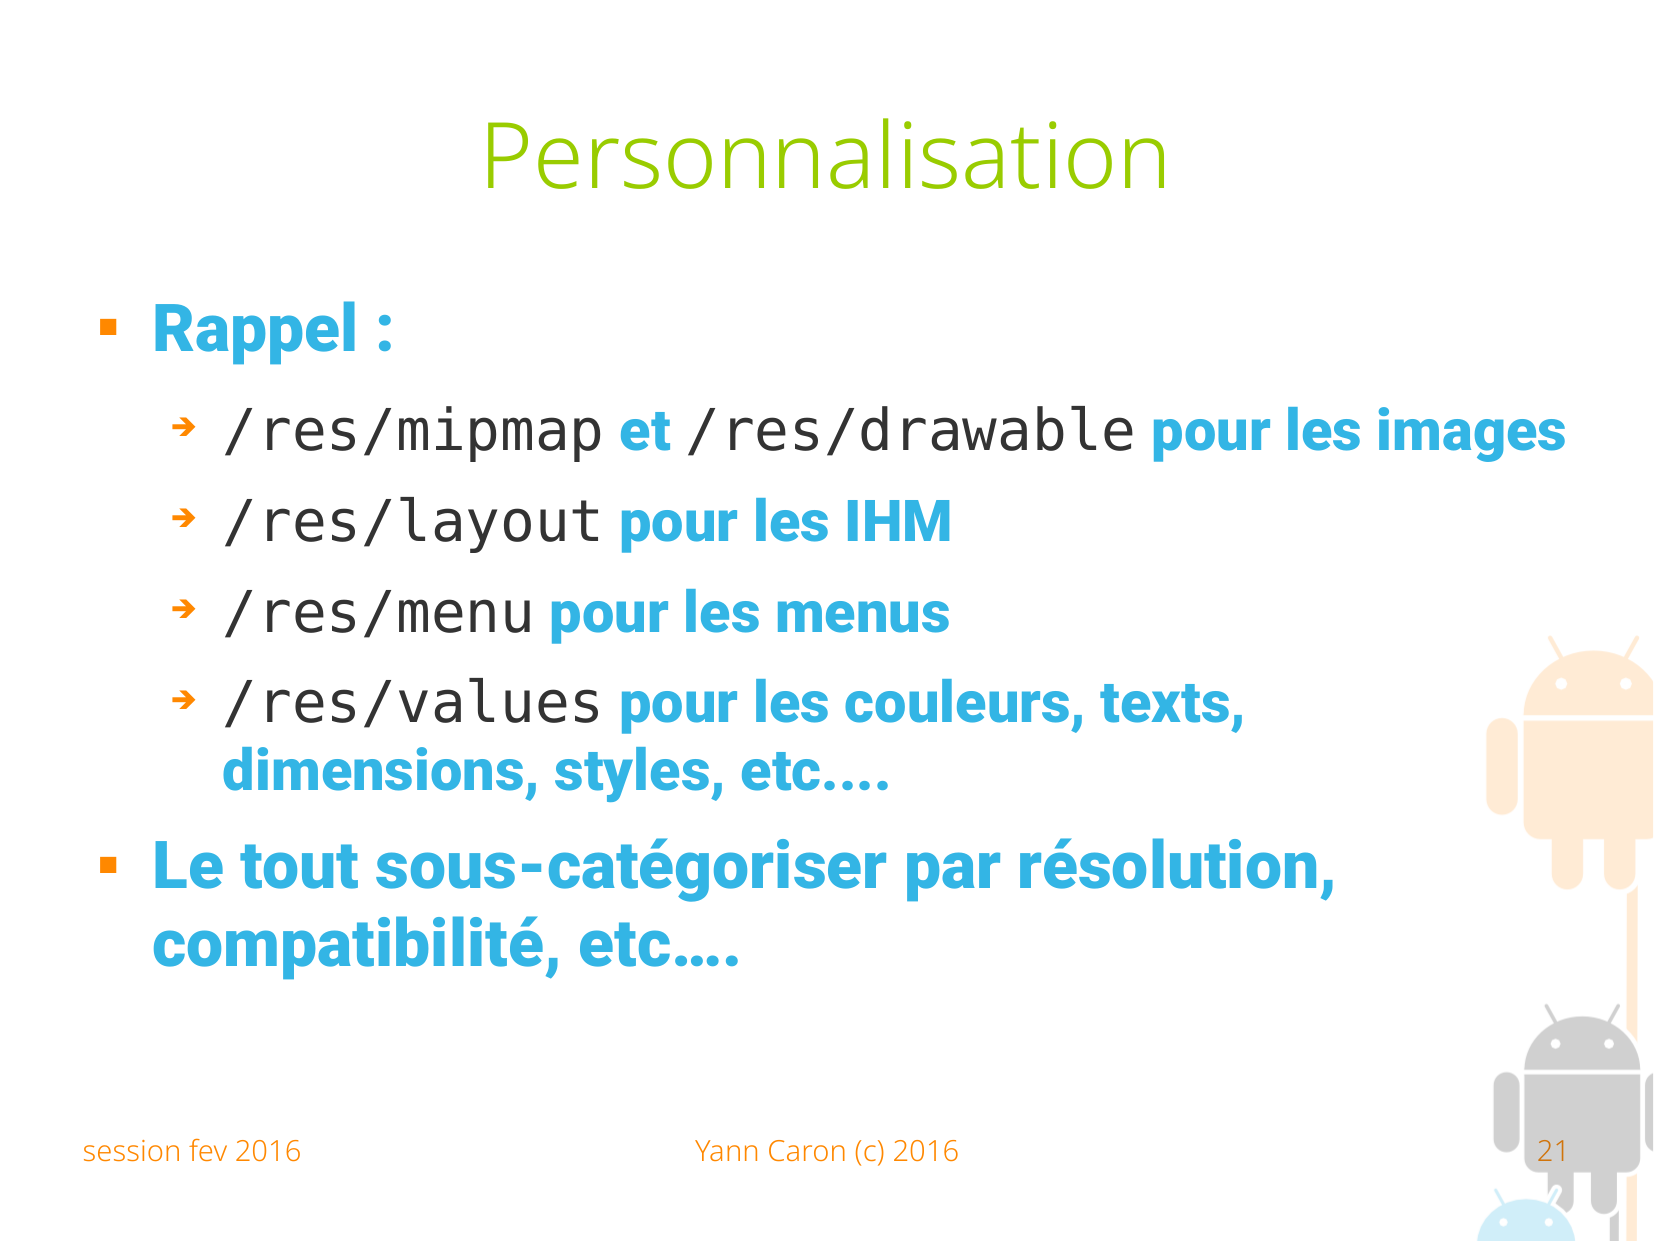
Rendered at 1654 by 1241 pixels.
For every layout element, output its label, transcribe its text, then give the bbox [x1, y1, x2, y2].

picture [240, 423, 1654, 1241]
title Personnalisation [82, 49, 1571, 257]
list Rappel : /res/mipmap et /res/drawable pour les images /res/layout pour les IHM /res/menu pour les menus /res/values pour les couleurs, texts, dimensions, styles, etc.... Le tout sous-catégoriser par résolution, compatibilité, etc…. [82, 290, 1571, 1010]
